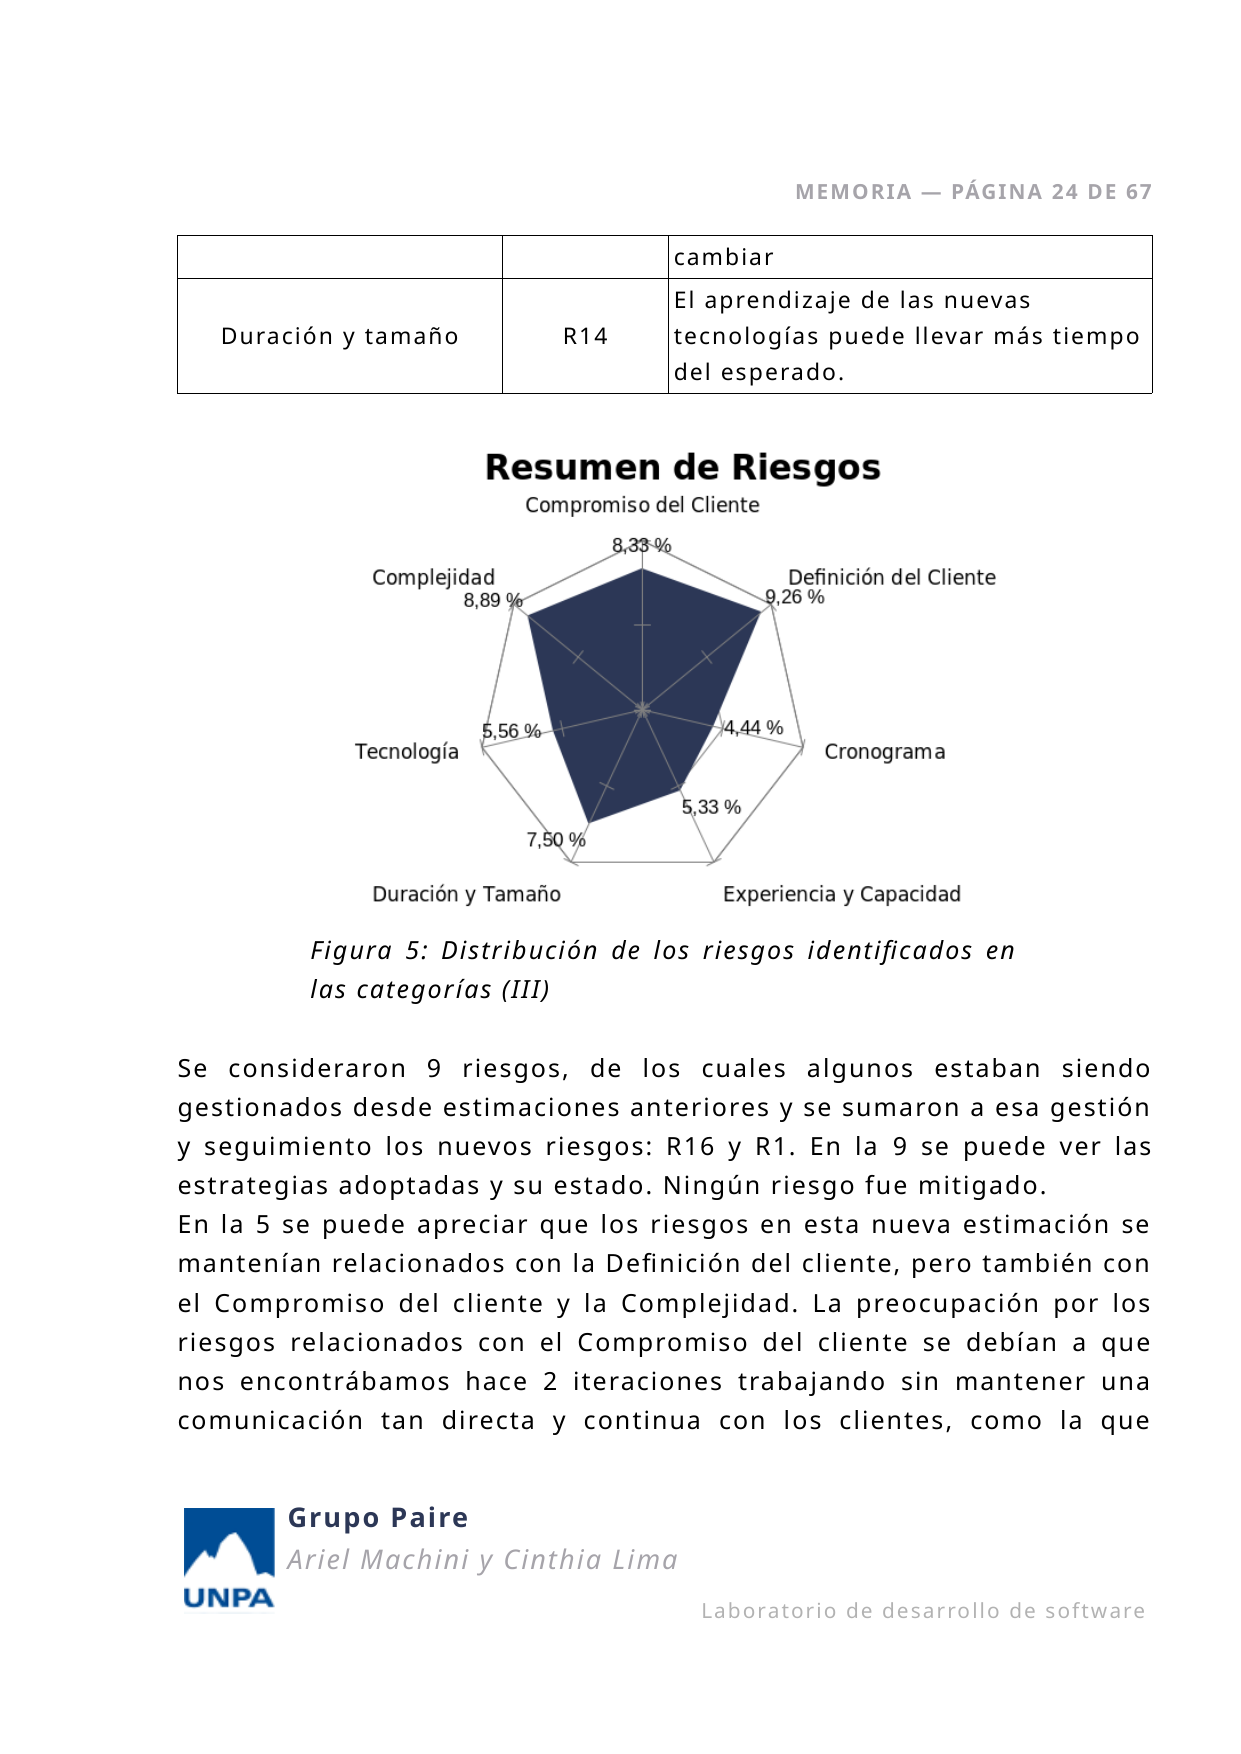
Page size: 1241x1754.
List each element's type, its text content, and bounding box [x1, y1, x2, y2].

table_cell R14 [503, 279, 668, 393]
text Figura 5: Distribución de los riesgos identificados en las categorías (III) [310, 921, 1019, 1006]
table_cell [503, 236, 668, 278]
table_cell El aprendizaje de las nuevas tecnologías puede llevar más tiempo del esperado. [669, 279, 1152, 393]
table_cell [178, 236, 502, 278]
table_cell cambiar [669, 236, 1152, 278]
text En la 5 se puede apreciar que los riesgos en esta nueva estimación se mantenían relacionados con la Definición del cliente, pero también con el Compromiso del cliente y la Complejidad. La preocupación por los riesgos relacionados con el Compromiso del cliente se debían a que nos encontrábamos hace 2 iteraciones trabajando sin mantener una comunicación tan directa y continua con los clientes, como la que [177, 1207, 1152, 1437]
text Se consideraron 9 riesgos, de los cuales algunos estaban siendo gestionados desde estimaciones anteriores y se sumaron a esa gestión y seguimiento los nuevos riesgos: R16 y R1. En la 9 se puede ver las estrategias adoptadas y su estado. Ningún riesgo fue mitigado. [177, 1050, 1152, 1202]
table_cell Duración y tamaño [178, 279, 502, 393]
picture [310, 444, 1019, 921]
picture [184, 1508, 275, 1614]
